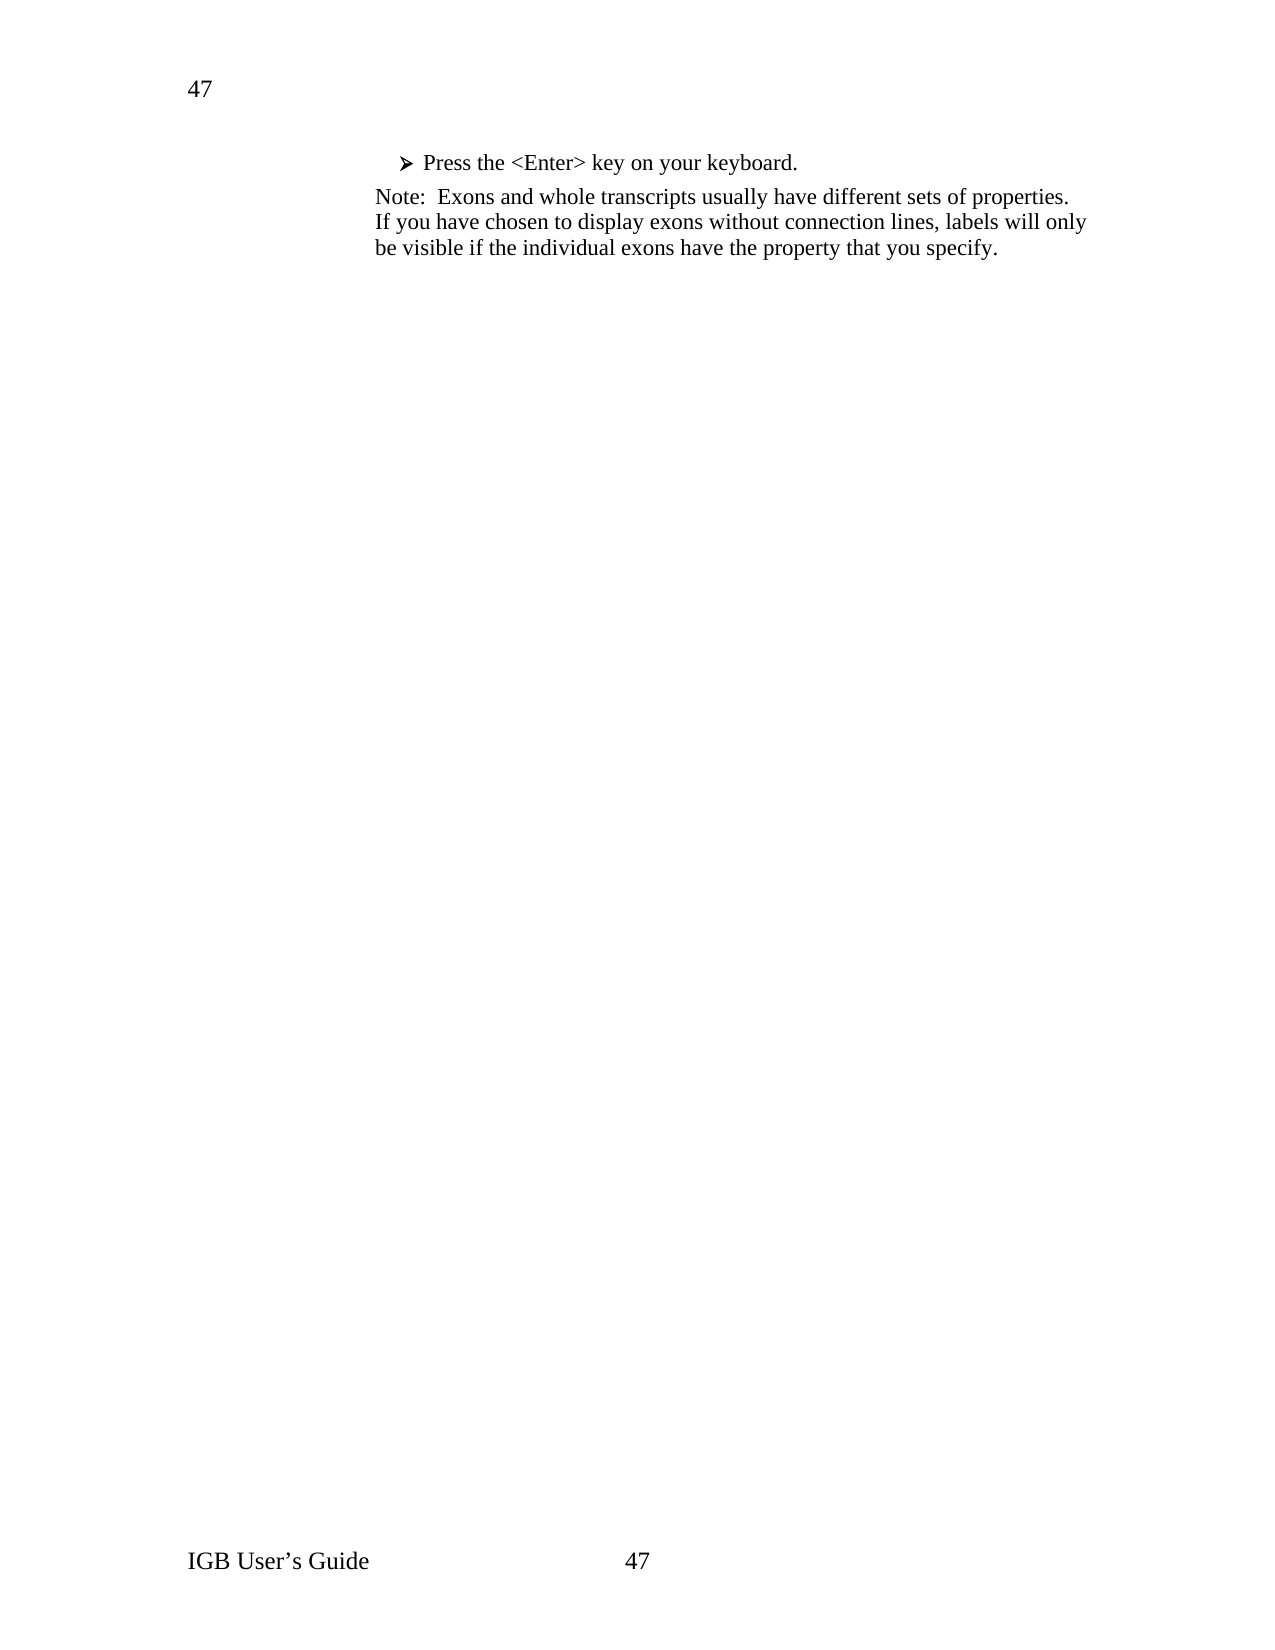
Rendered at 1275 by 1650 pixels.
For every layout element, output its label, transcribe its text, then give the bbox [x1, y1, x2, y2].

list Press the <Enter> key on your keyboard. [399, 150, 1087, 175]
text Note: Exons and whole transcripts usually have different sets of properties. If you have chosen to display exons without connection lines, labels will only be visible if the individual exons have the property that you specify. [375, 184, 1087, 260]
